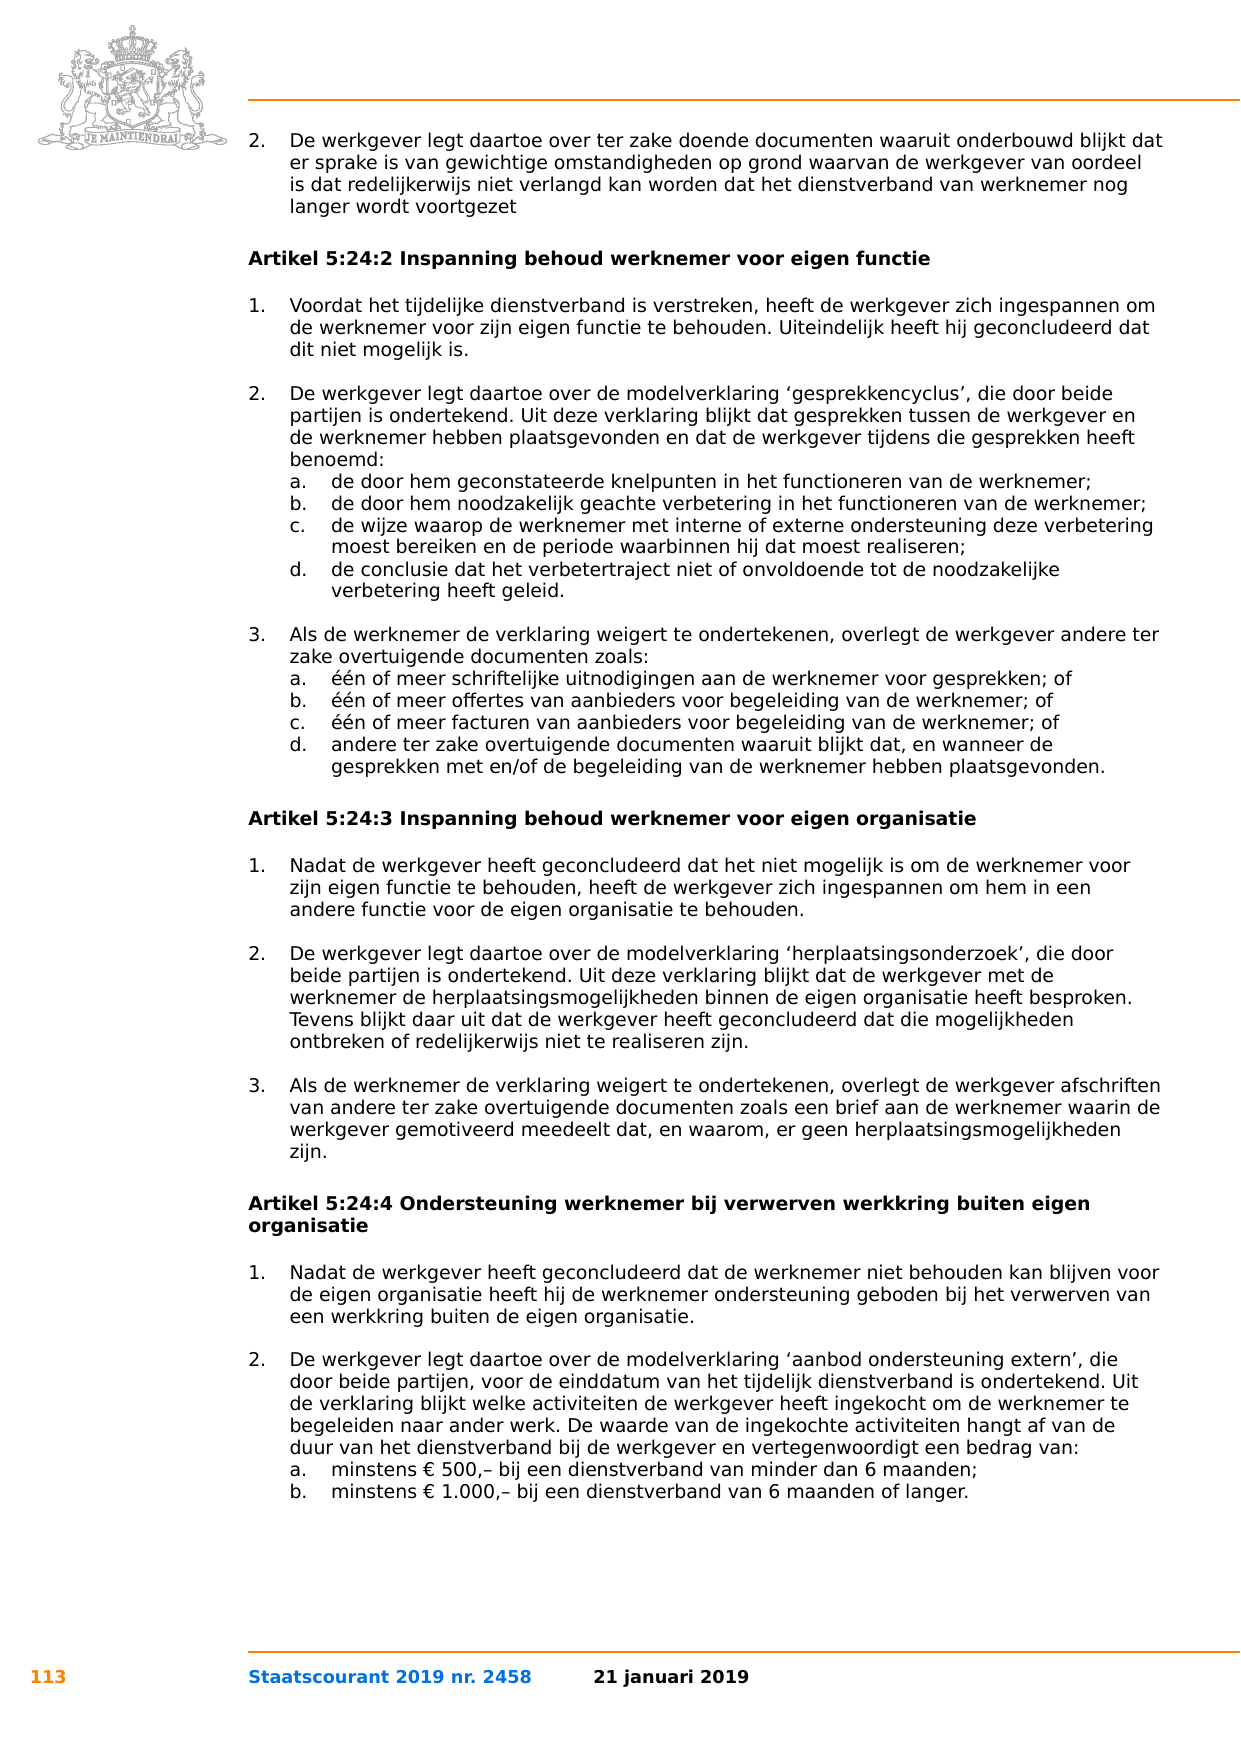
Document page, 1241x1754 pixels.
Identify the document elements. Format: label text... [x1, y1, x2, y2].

text 3. Als de werknemer de verklaring weigert te ondertekenen, overlegt de werkgever andere ter zake overtuigende documenten zoals: [248, 624, 1163, 668]
subtitle Artikel 5:24:3 Inspanning behoud werknemer voor eigen organisatie [248, 808, 1163, 830]
picture [38, 25, 227, 150]
text a. de door hem geconstateerde knelpunten in het functioneren van de werknemer; [289, 471, 1163, 492]
text 2. De werkgever legt daartoe over de modelverklaring ‘gesprekkencyclus’, die door beide partijen is ondertekend. Uit deze verklaring blijkt dat gesprekken tussen de werkgever en de werknemer hebben plaatsgevonden en dat de werkgever tijdens die gesprekken heeft benoemd: [248, 383, 1163, 471]
text 1. Nadat de werkgever heeft geconcludeerd dat de werknemer niet behouden kan blijven voor de eigen organisatie heeft hij de werknemer ondersteuning geboden bij het verwerven van een werkkring buiten de eigen organisatie. [248, 1262, 1163, 1327]
text 2. De werkgever legt daartoe over de modelverklaring ‘aanbod ondersteuning extern’, die door beide partijen, voor de einddatum van het tijdelijk dienstverband is ondertekend. Uit de verklaring blijkt welke activiteiten de werkgever heeft ingekocht om de werknemer te begeleiden naar ander werk. De waarde van de ingekochte activiteiten hangt af van de duur van het dienstverband bij de werkgever en vertegenwoordigt een bedrag van: [248, 1349, 1163, 1459]
text a. één of meer schriftelijke uitnodigingen aan de werknemer voor gesprekken; of [289, 668, 1163, 690]
text 1. Nadat de werkgever heeft geconcludeerd dat het niet mogelijk is om de werknemer voor zijn eigen functie te behouden, heeft de werkgever zich ingespannen om hem in een andere functie voor de eigen organisatie te behouden. [248, 855, 1163, 921]
text 2. De werkgever legt daartoe over de modelverklaring ‘herplaatsingsonderzoek’, die door beide partijen is ondertekend. Uit deze verklaring blijkt dat de werkgever met de werknemer de herplaatsingsmogelijkheden binnen de eigen organisatie heeft besproken. Tevens blijkt daar uit dat de werkgever heeft geconcludeerd dat die mogelijkheden ontbreken of redelijkerwijs niet te realiseren zijn. [248, 943, 1163, 1053]
text b. minstens € 1.000,– bij een dienstverband van 6 maanden of langer. [289, 1481, 1163, 1503]
text b. één of meer offertes van aanbieders voor begeleiding van de werknemer; of [289, 690, 1163, 712]
text d. de conclusie dat het verbetertraject niet of onvoldoende tot de noodzakelijke verbetering heeft geleid. [289, 558, 1163, 602]
text b. de door hem noodzakelijk geachte verbetering in het functioneren van de werknemer; [289, 492, 1163, 514]
text 1. Voordat het tijdelijke dienstverband is verstreken, heeft de werkgever zich ingespannen om de werknemer voor zijn eigen functie te behouden. Uiteindelijk heeft hij geconcludeerd dat dit niet mogelijk is. [248, 295, 1163, 361]
text c. één of meer facturen van aanbieders voor begeleiding van de werknemer; of [289, 712, 1163, 734]
subtitle Artikel 5:24:2 Inspanning behoud werknemer voor eigen functie [248, 248, 1163, 270]
subtitle Artikel 5:24:4 Ondersteuning werknemer bij verwerven werkkring buiten eigen organisatie [248, 1193, 1163, 1237]
text 2. De werkgever legt daartoe over ter zake doende documenten waaruit onderbouwd blijkt dat er sprake is van gewichtige omstandigheden op grond waarvan de werkgever van oordeel is dat redelijkerwijs niet verlangd kan worden dat het dienstverband van werknemer nog langer wordt voortgezet [248, 130, 1163, 218]
text 3. Als de werknemer de verklaring weigert te ondertekenen, overlegt de werkgever afschriften van andere ter zake overtuigende documenten zoals een brief aan de werknemer waarin de werkgever gemotiveerd meedeelt dat, en waarom, er geen herplaatsingsmogelijkheden zijn. [248, 1075, 1163, 1163]
text d. andere ter zake overtuigende documenten waaruit blijkt dat, en wanneer de gesprekken met en/of de begeleiding van de werknemer hebben plaatsgevonden. [289, 734, 1163, 778]
text a. minstens € 500,– bij een dienstverband van minder dan 6 maanden; [289, 1459, 1163, 1481]
text c. de wijze waarop de werknemer met interne of externe ondersteuning deze verbetering moest bereiken en de periode waarbinnen hij dat moest realiseren; [289, 514, 1163, 558]
